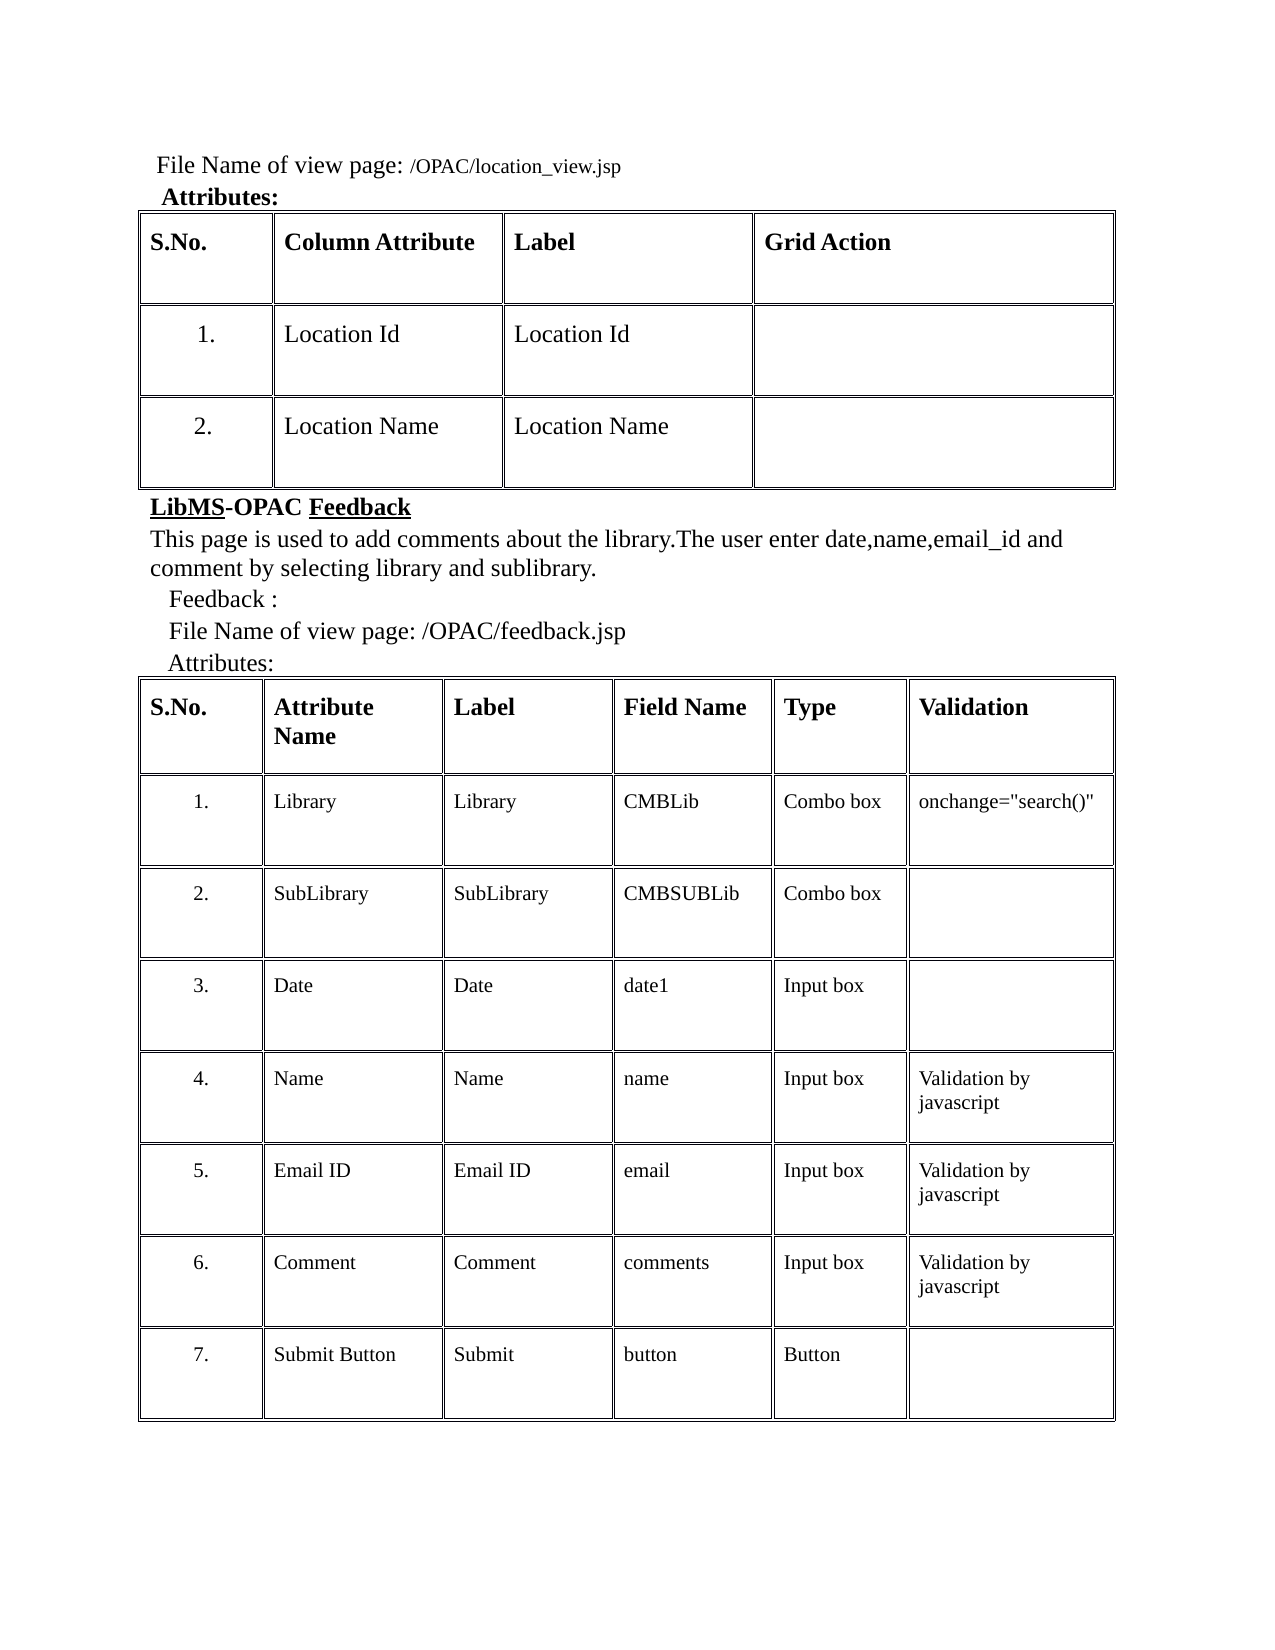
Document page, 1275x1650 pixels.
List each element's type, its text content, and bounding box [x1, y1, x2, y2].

table_cell Name [445, 1053, 612, 1142]
table_header Label [445, 680, 612, 773]
table_cell Email ID [445, 1145, 612, 1234]
table_cell email [615, 1145, 771, 1234]
table_cell date1 [615, 961, 771, 1049]
table_cell button [615, 1329, 771, 1418]
text Attributes: [150, 648, 1125, 676]
table_cell Email ID [265, 1145, 442, 1234]
table_cell 6. [141, 1237, 262, 1326]
table_header Validation [910, 680, 1113, 773]
text This page is used to add comments about the library.The user enter date,name,email_id and comment by selecting library and sublibrary. [150, 524, 1125, 581]
table_header Column Attribute [275, 214, 502, 303]
table_cell Comment [265, 1237, 442, 1326]
table_cell SubLibrary [445, 869, 612, 957]
table_cell [755, 398, 1113, 487]
table_cell onchange="search()" [910, 776, 1113, 865]
table_cell comments [615, 1237, 771, 1326]
table_cell Library [265, 776, 442, 865]
table_cell Validation by javascript [910, 1145, 1113, 1234]
table_header Attribute Name [265, 680, 442, 773]
table_cell Input box [775, 1053, 906, 1142]
table_cell Date [265, 961, 442, 1049]
table_cell [910, 869, 1113, 957]
table_cell Input box [775, 1237, 906, 1326]
table_cell [755, 306, 1113, 395]
table_cell Location Id [505, 306, 752, 395]
table_cell Location Name [275, 398, 502, 487]
table_cell Location Name [505, 398, 752, 487]
table_cell CMBSUBLib [615, 869, 771, 957]
table_cell Location Id [275, 306, 502, 395]
text File Name of view page: /OPAC/location_view.jsp [150, 150, 1125, 179]
table_cell Submit Button [265, 1329, 442, 1418]
text LibMS-OPAC Feedback [150, 492, 1125, 521]
table_cell Comment [445, 1237, 612, 1326]
table_header Field Name [615, 680, 771, 773]
table_cell 1. [141, 306, 272, 395]
table_cell name [615, 1053, 771, 1142]
table_header Label [505, 214, 752, 303]
table_cell Validation by javascript [910, 1237, 1113, 1326]
table_cell 4. [141, 1053, 262, 1142]
text Attributes: [150, 182, 1125, 210]
table_cell CMBLib [615, 776, 771, 865]
table_cell Library [445, 776, 612, 865]
text File Name of view page: /OPAC/feedback.jsp [150, 616, 1125, 645]
table_cell SubLibrary [265, 869, 442, 957]
table_cell [910, 1329, 1113, 1418]
table_cell 2. [141, 869, 262, 957]
table_header S.No. [141, 214, 272, 303]
table_cell Combo box [775, 869, 906, 957]
table_cell 5. [141, 1145, 262, 1234]
table_cell 7. [141, 1329, 262, 1418]
table_header S.No. [141, 680, 262, 773]
table_cell [910, 961, 1113, 1049]
table_header Type [775, 680, 906, 773]
table_cell 1. [141, 776, 262, 865]
table_header Grid Action [755, 214, 1113, 303]
table_cell Name [265, 1053, 442, 1142]
table_cell Input box [775, 961, 906, 1049]
text Feedback : [150, 584, 1125, 613]
table_cell Submit [445, 1329, 612, 1418]
table_cell Combo box [775, 776, 906, 865]
table_cell Date [445, 961, 612, 1049]
table_cell Input box [775, 1145, 906, 1234]
table_cell Validation by javascript [910, 1053, 1113, 1142]
table_cell 2. [141, 398, 272, 487]
table_cell Button [775, 1329, 906, 1418]
table_cell 3. [141, 961, 262, 1049]
